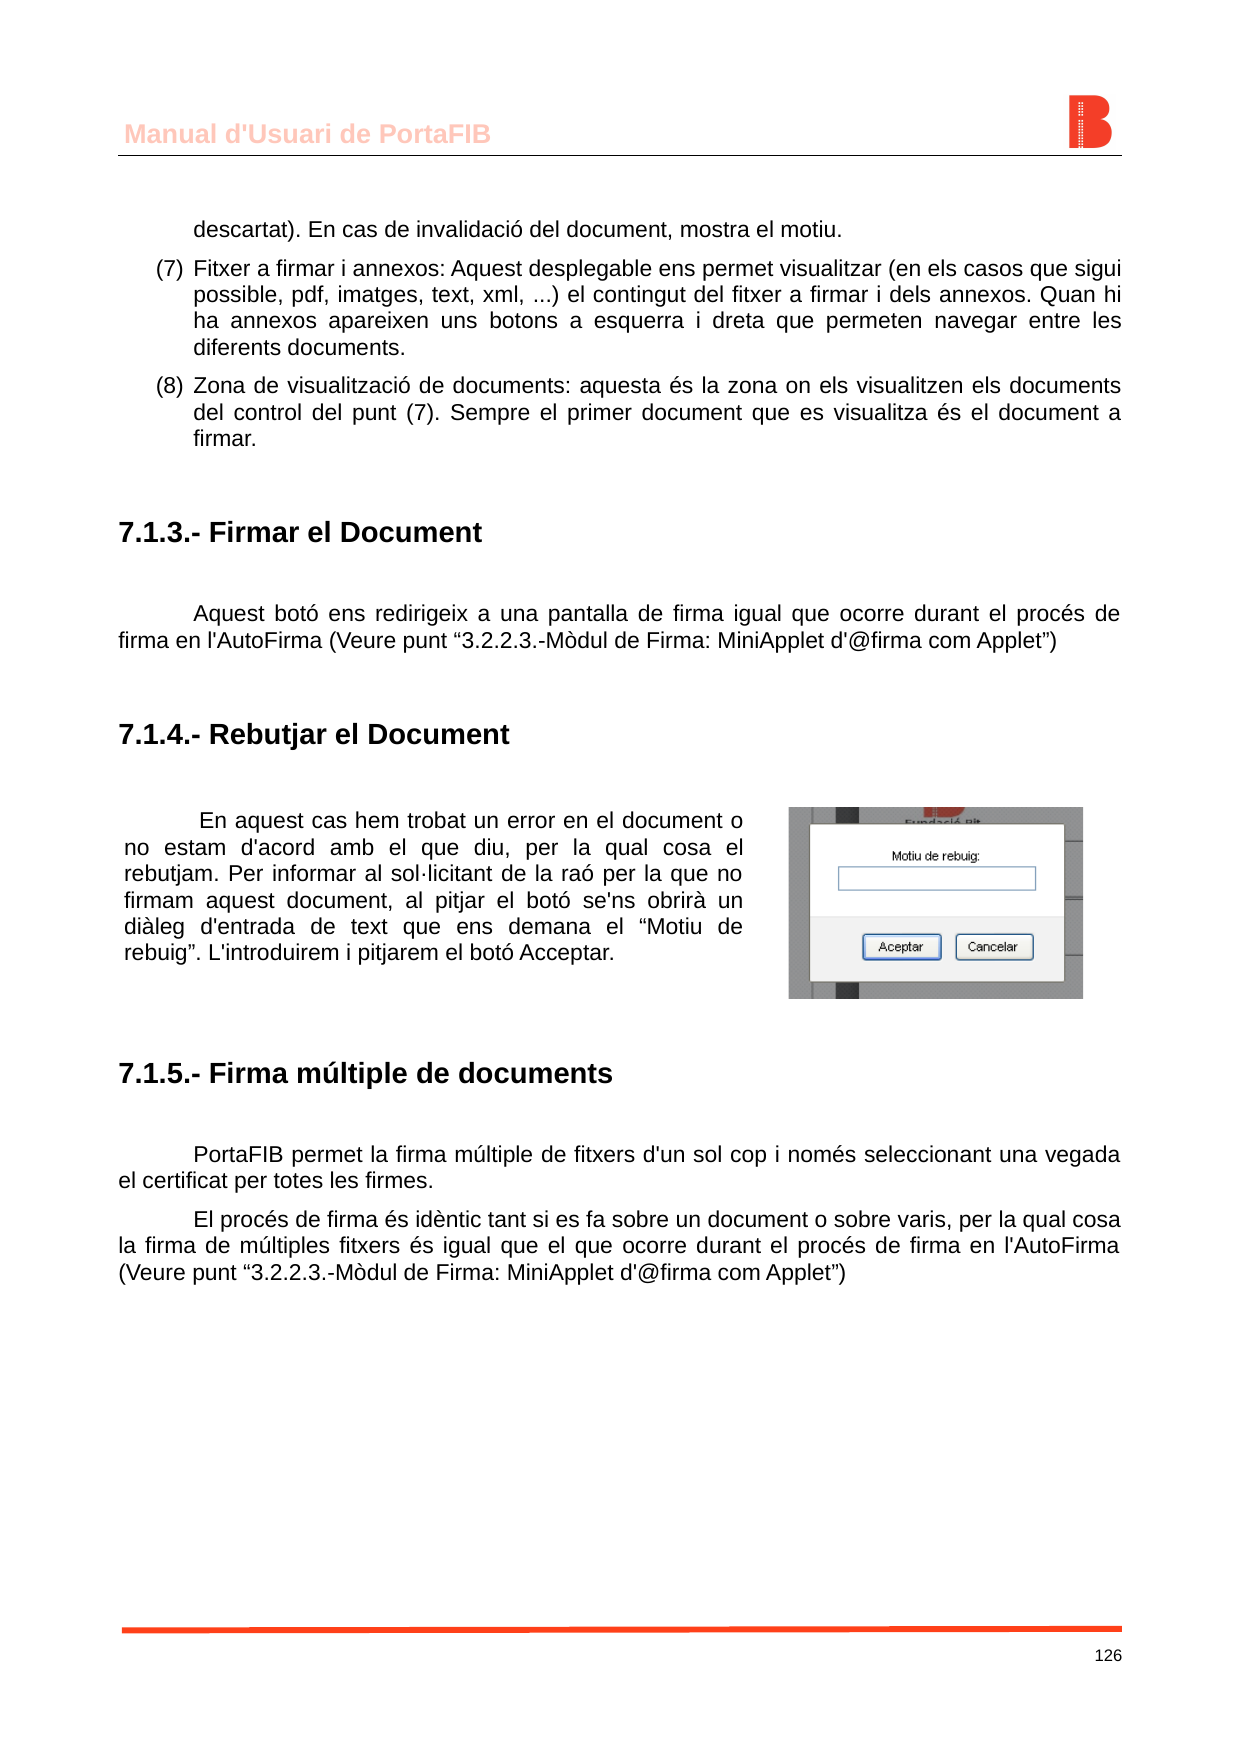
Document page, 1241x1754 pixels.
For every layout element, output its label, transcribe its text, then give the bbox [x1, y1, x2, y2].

list Fitxer a firmar i annexos: Aquest desplegable ens permet visualitzar (en els casos que sigui possible, pdf, imatges, text, xml, ...) el contingut del fitxer a firmar i dels annexos. Quan hi ha annexos apareixen uns botons a esquerra i dreta que permeten navegar entre les diferents documents. [156, 254, 1122, 360]
table_header En aquest cas hem trobat un error en el document o no estam d'acord amb el que diu, per la qual cosa el rebutjam. Per informar al sol·licitant de la raó per la que no firmam aquest document, al pitjar el botó se'ns obrirà un diàleg d'entrada de text que ens demana el “Motiu de rebuig”. L'introduirem i pitjarem el botó Acceptar. [118, 802, 749, 1004]
text PortaFIB permet la firma múltiple de fitxers d'un sol cop i només seleccionant una vegada el certificat per totes les firmes. [118, 1141, 1122, 1193]
list descartat). En cas de invalidació del document, mostra el motiu. [156, 216, 1122, 242]
text El procés de firma és idèntic tant si es fa sobre un document o sobre varis, per la qual cosa la firma de múltiples fitxers és igual que el que ocorre durant el procés de firma en l'AutoFirma (Veure punt “3.2.2.3.-Mòdul de Firma: MiniApplet d'@firma com Applet”) [118, 1206, 1122, 1285]
text Aquest botó ens redirigeix a una pantalla de firma igual que ocorre durant el procés de firma en l'AutoFirma (Veure punt “3.2.2.3.-Mòdul de Firma: MiniApplet d'@firma com Applet”) [118, 600, 1122, 653]
subtitle Rebutjar el Document [118, 717, 1122, 750]
picture [1063, 94, 1117, 150]
picture [788, 807, 1084, 999]
subtitle Firmar el Document [118, 515, 1122, 549]
table_header [750, 802, 1122, 1004]
subtitle Firma múltiple de documents [118, 1056, 1122, 1089]
list Zona de visualització de documents: aquesta és la zona on els visualitzen els documents del control del punt (7). Sempre el primer document que es visualitza és el document a firmar. [156, 372, 1122, 452]
